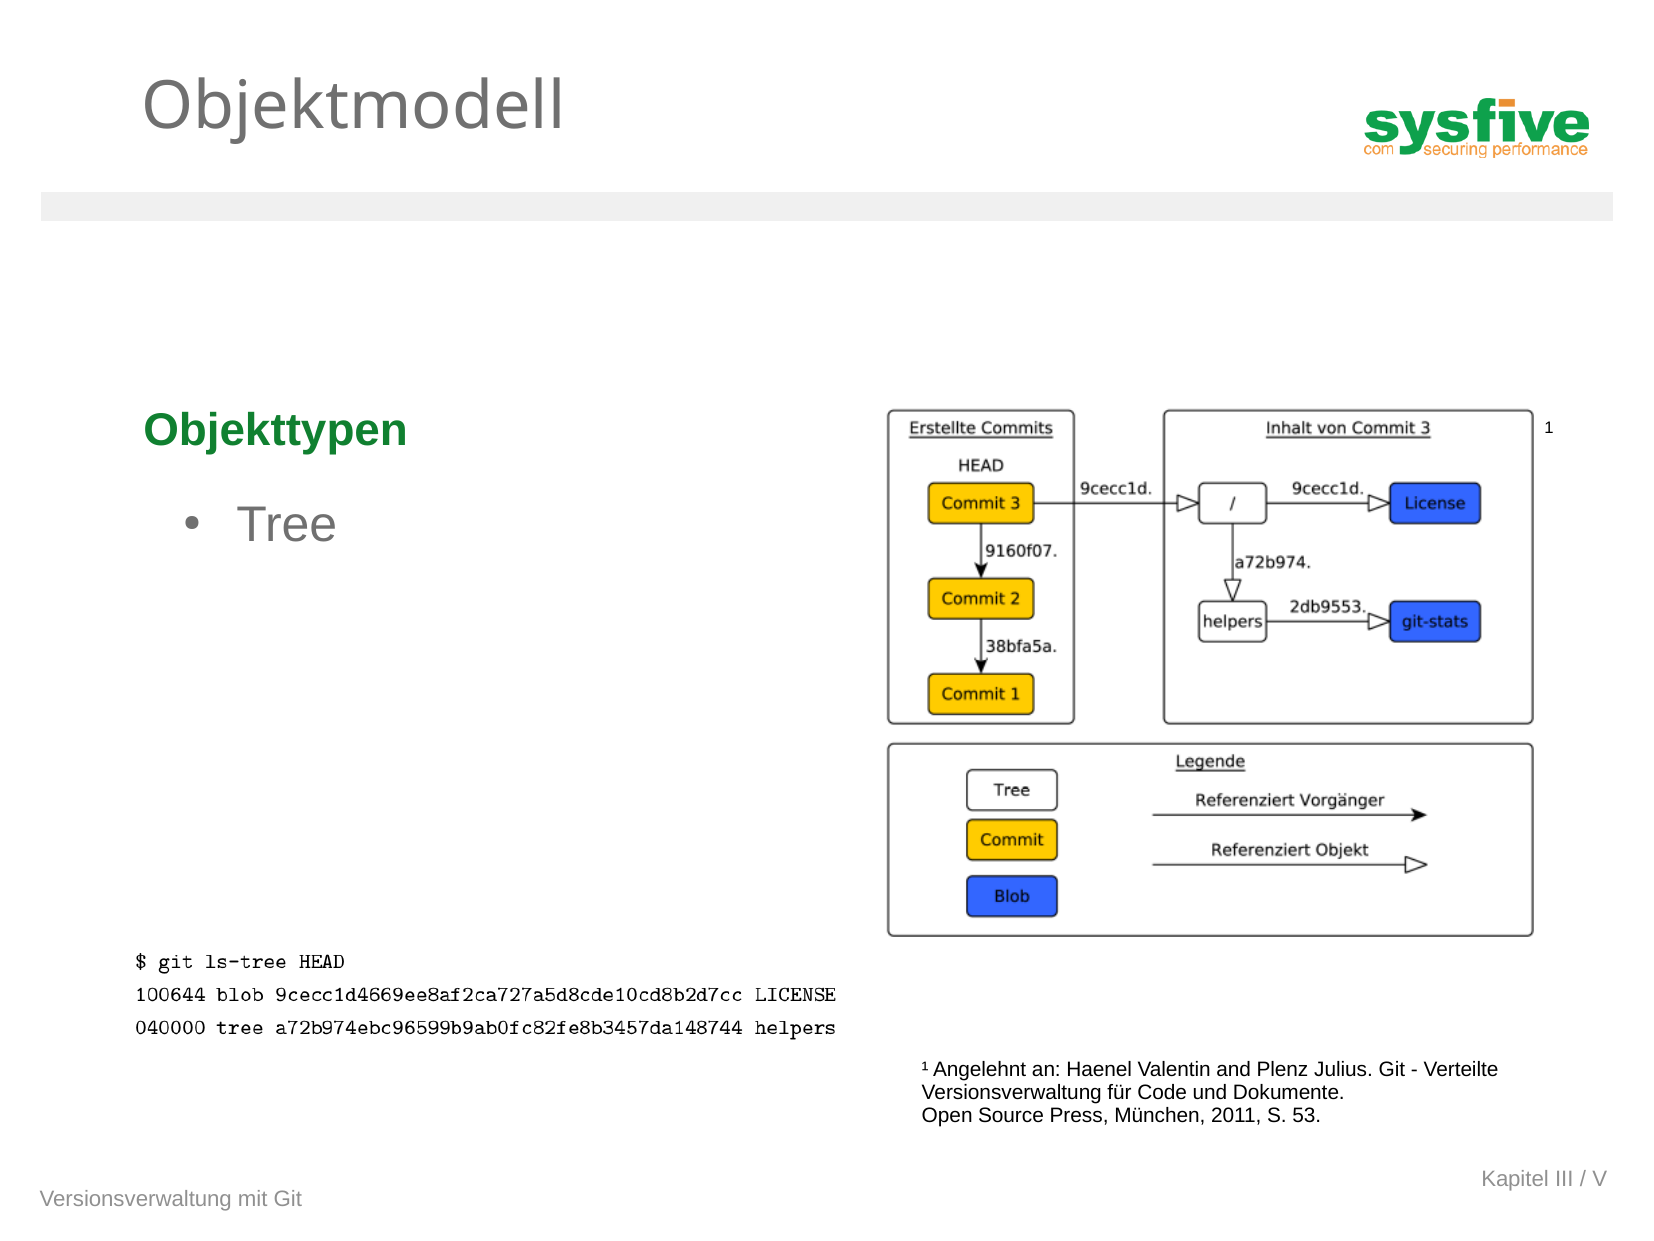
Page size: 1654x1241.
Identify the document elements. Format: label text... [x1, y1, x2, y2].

picture [129, 944, 844, 1044]
text_box Versionsverwaltung mit Git [11, 1181, 331, 1217]
title Objektmodell [141, 59, 1099, 146]
text_box 1 [1542, 412, 1560, 443]
picture [1364, 98, 1589, 158]
text_box Kapitel III / V [1458, 1139, 1630, 1218]
text_box ¹ Angelehnt an: Haenel Valentin and Plenz Julius. Git - Verteilte Versionsverwaltung für Code und Dokumente. Open Source Press, München, 2011, S. 53. [906, 1055, 1654, 1129]
title Objekttypen [143, 386, 1100, 473]
picture [879, 401, 1542, 945]
text_box [41, 192, 1613, 221]
list Tree [165, 496, 1276, 1111]
